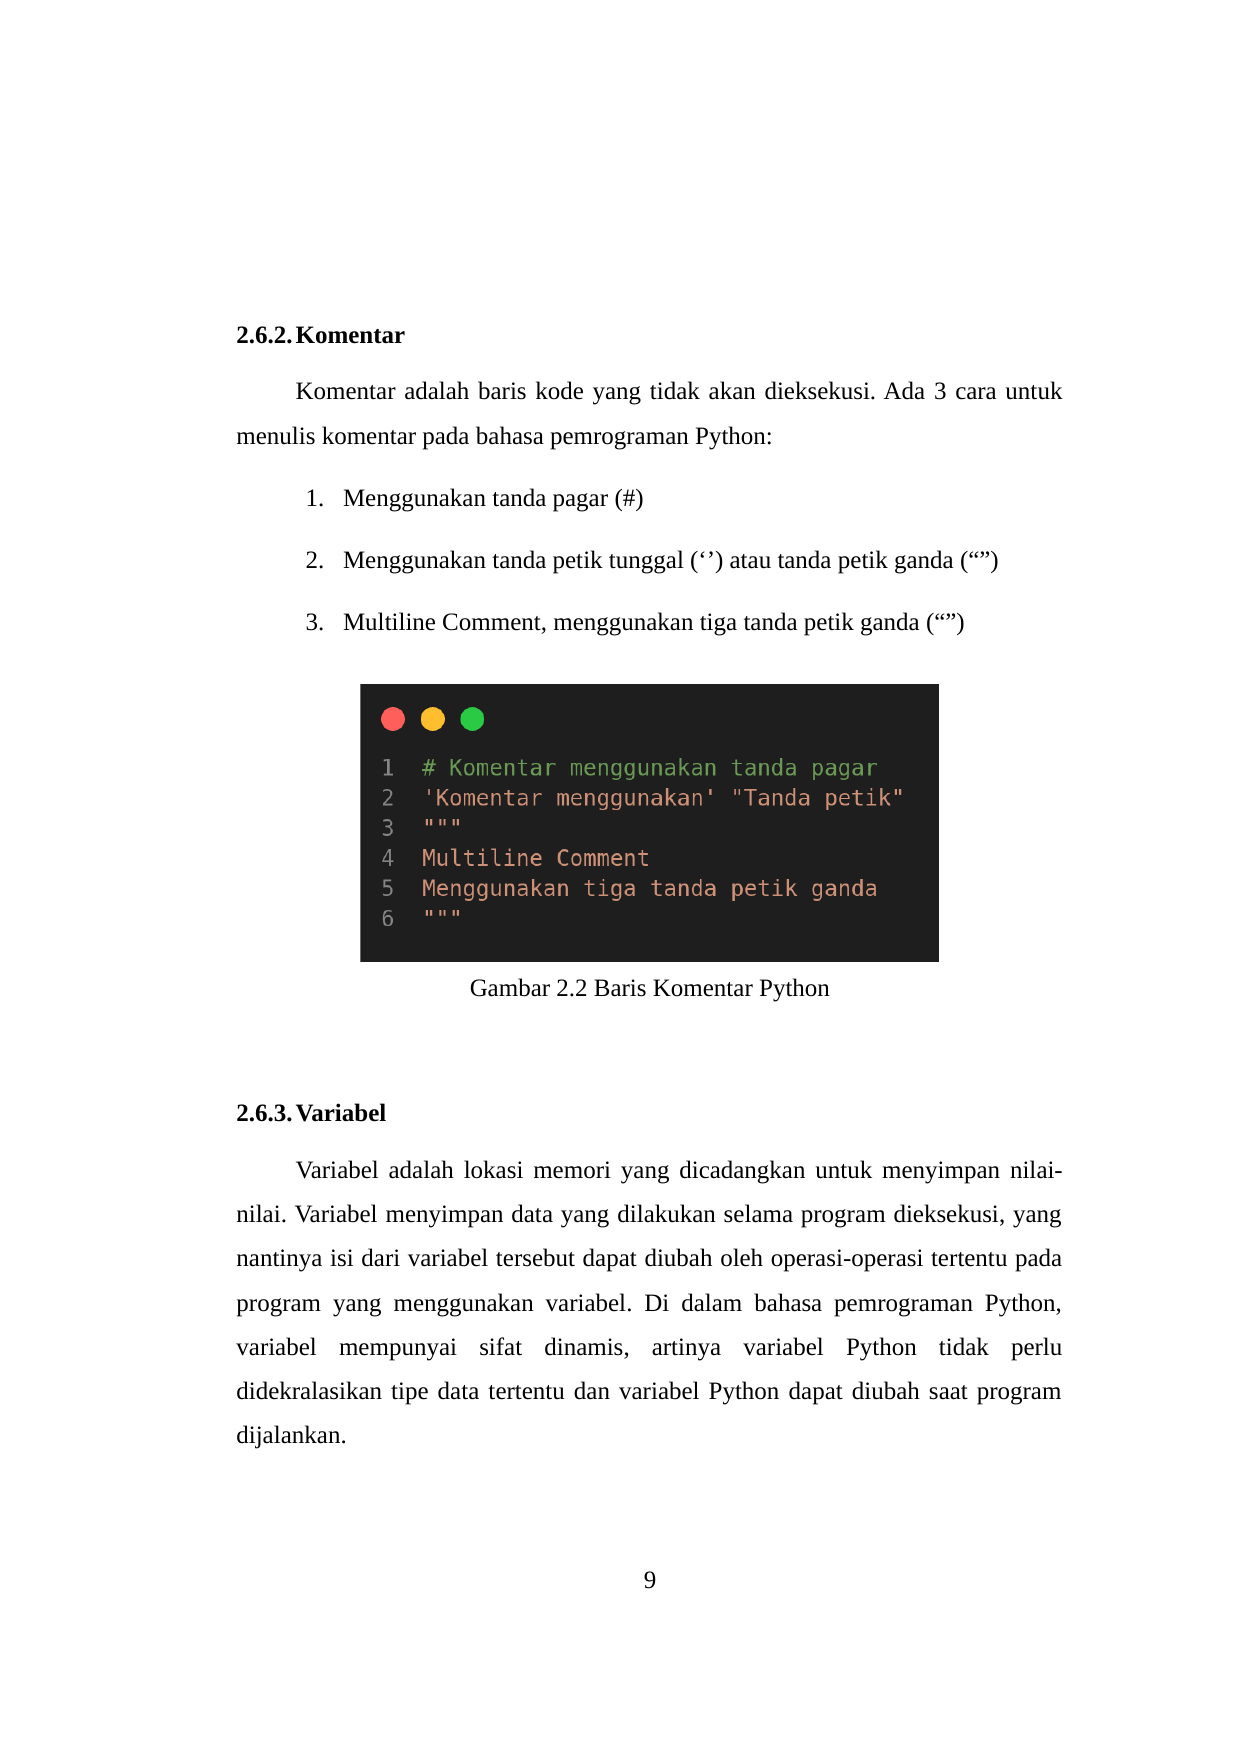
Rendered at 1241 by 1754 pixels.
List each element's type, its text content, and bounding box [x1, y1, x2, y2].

list Multiline Comment, menggunakan tiga tanda petik ganda (“”) [305, 594, 1063, 639]
list Menggunakan tanda pagar (#) [305, 471, 1063, 515]
picture [360, 684, 939, 962]
text Variabel adalah lokasi memori yang dicadangkan untuk menyimpan nilai-nilai. Variabel menyimpan data yang dilakukan selama program dieksekusi, yang nantinya isi dari variabel tersebut dapat diubah oleh operasi-operasi tertentu pada program yang menggunakan variabel. Di dalam bahasa pemrograman Python, variabel mempunyai sifat dinamis, artinya variabel Python tidak perlu didekralasikan tipe data tertentu dan variabel Python dapat diubah saat program dijalankan. [236, 1143, 1063, 1453]
list [360, 675, 939, 684]
list Menggunakan tanda petik tunggal (‘’) atau tanda petik ganda (“”) [305, 533, 1063, 577]
text Komentar adalah baris kode yang tidak akan dieksekusi. Ada 3 cara untuk menulis komentar pada bahasa pemrograman Python: [236, 364, 1063, 453]
subtitle Komentar [236, 308, 1063, 352]
list Gambar 2.2 Baris Komentar Python [360, 962, 939, 1005]
subtitle Variabel [236, 1086, 1063, 1130]
